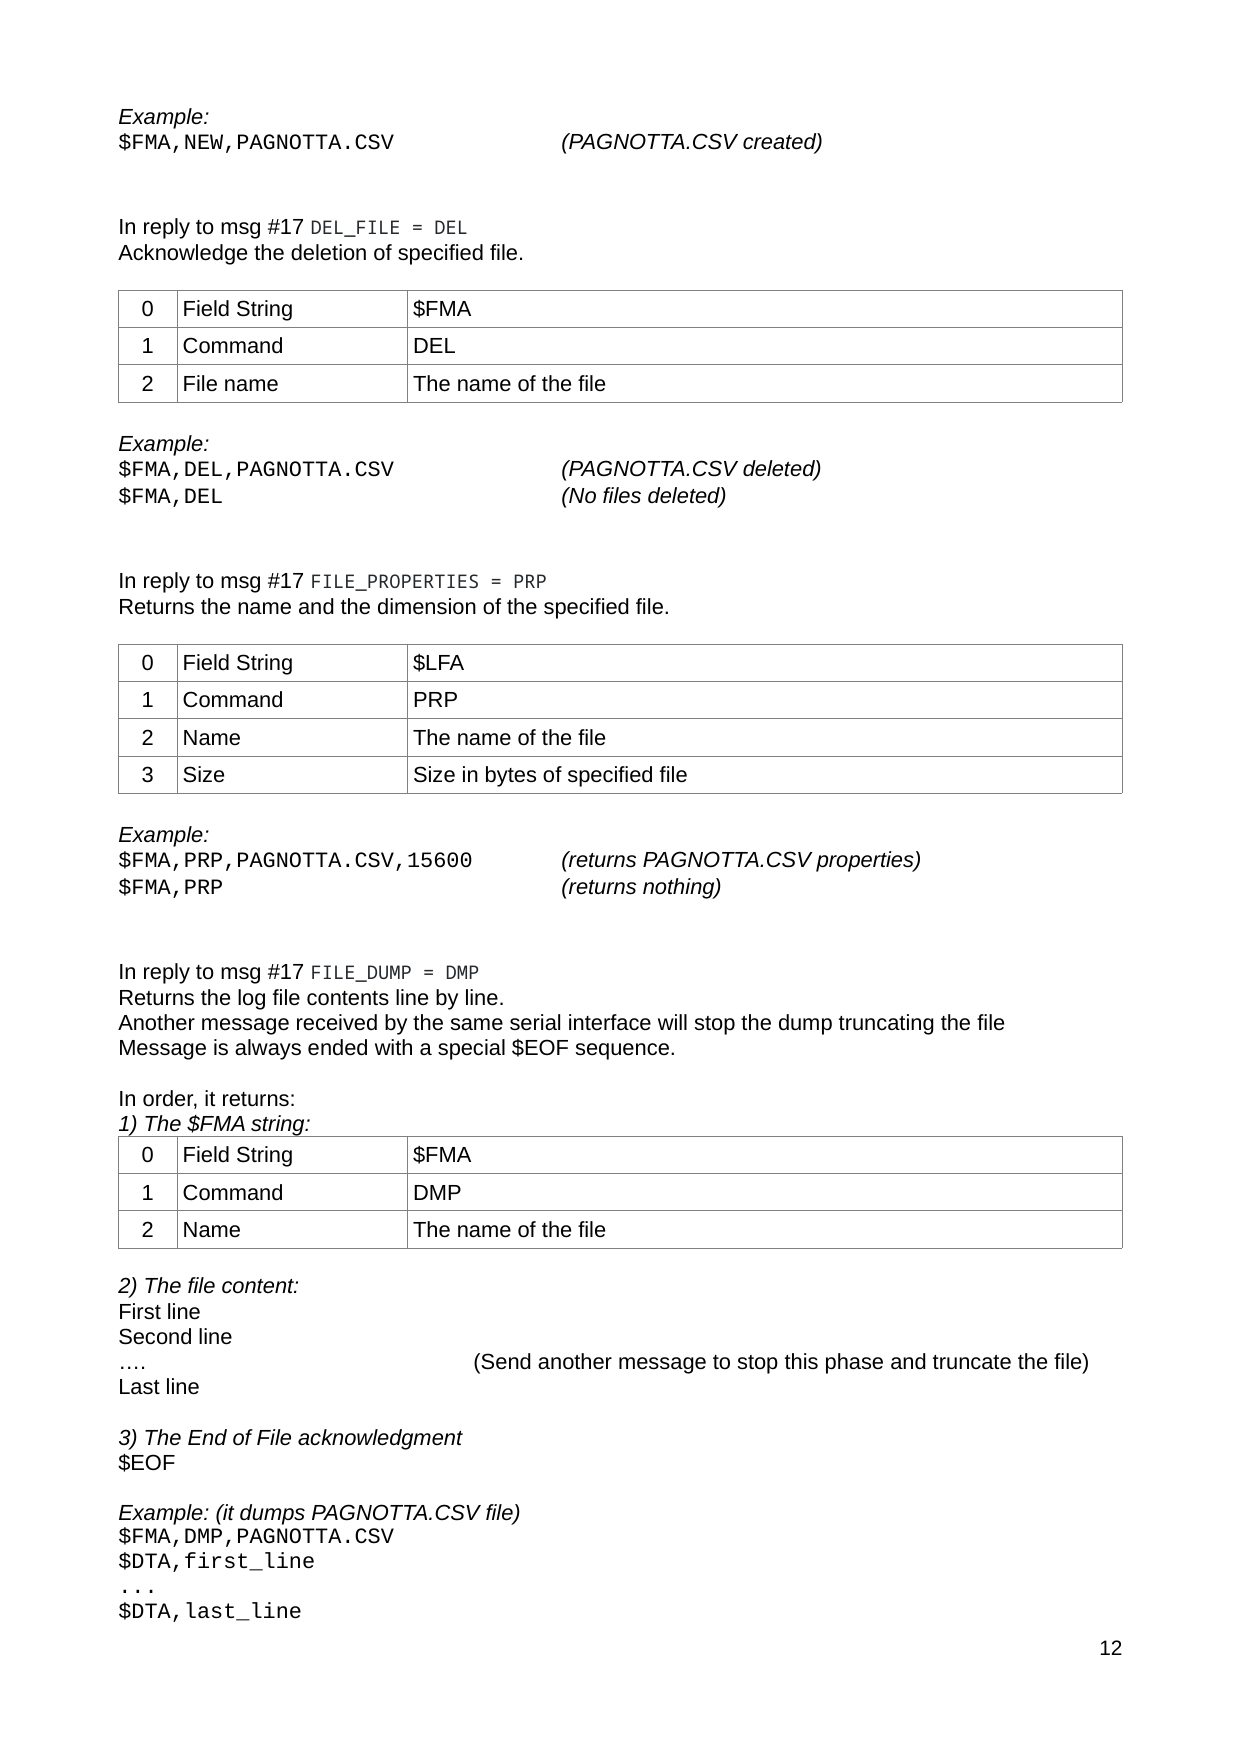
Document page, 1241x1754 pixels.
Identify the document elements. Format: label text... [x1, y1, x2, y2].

text In reply to msg #17 FILE_DUMP = DMP [118, 959, 1122, 985]
text Returns the name and the dimension of the specified file. [118, 593, 1122, 619]
table_header Field String [178, 645, 407, 681]
table_cell 1 [119, 1174, 177, 1210]
table_cell DMP [408, 1174, 1122, 1210]
table_header $FMA [408, 291, 1122, 327]
text Example: (it dumps PAGNOTTA.CSV file) [118, 1500, 1122, 1525]
text 1) The $FMA string: [118, 1111, 1122, 1136]
text Acknowledge the deletion of specified file. [118, 239, 1122, 265]
table_header Field String [178, 291, 407, 327]
table_header $FMA [408, 1137, 1122, 1173]
table_cell Size in bytes of specified file [408, 757, 1122, 793]
table_cell 2 [119, 719, 177, 756]
text $FMA,NEW,PAGNOTTA.CSV (PAGNOTTA.CSV created) [118, 129, 1122, 156]
text 2) The file content: [118, 1273, 1122, 1298]
text Example: [118, 822, 1122, 847]
text Message is always ended with a special $EOF sequence. [118, 1035, 1122, 1060]
table_cell The name of the file [408, 719, 1122, 756]
text $FMA,DMP,PAGNOTTA.CSV [118, 1525, 1122, 1550]
text 3) The End of File acknowledgment [118, 1424, 1122, 1450]
text In reply to msg #17 DEL_FILE = DEL [118, 213, 1122, 239]
text $FMA,PRP (returns nothing) [118, 874, 1122, 901]
table_cell 3 [119, 757, 177, 793]
table_header 0 [119, 645, 177, 681]
text Another message received by the same serial interface will stop the dump truncating the file [118, 1010, 1122, 1035]
table_cell Command [178, 328, 407, 364]
text …. (Send another message to stop this phase and truncate the file) [118, 1349, 1122, 1374]
text Returns the log file contents line by line. [118, 985, 1122, 1010]
text Last line [118, 1374, 1122, 1399]
text $DTA,first_line [118, 1550, 1122, 1575]
text In order, it returns: [118, 1086, 1122, 1111]
table_cell The name of the file [408, 365, 1122, 401]
table_cell Name [178, 1211, 407, 1248]
text $FMA,PRP,PAGNOTTA.CSV,15600 (returns PAGNOTTA.CSV properties) [118, 847, 1122, 874]
table_cell Command [178, 1174, 407, 1210]
table_cell Size [178, 757, 407, 793]
text Second line [118, 1324, 1122, 1349]
text In reply to msg #17 FILE_PROPERTIES = PRP [118, 568, 1122, 593]
table_cell 1 [119, 328, 177, 364]
text Example: [118, 104, 1122, 129]
table_cell 2 [119, 365, 177, 401]
text $FMA,DEL,PAGNOTTA.CSV (PAGNOTTA.CSV deleted) [118, 456, 1122, 483]
table_header Field String [178, 1137, 407, 1173]
text $EOF [118, 1450, 1122, 1475]
table_cell 1 [119, 682, 177, 718]
table_header 0 [119, 291, 177, 327]
table_cell The name of the file [408, 1211, 1122, 1248]
table_cell File name [178, 365, 407, 401]
text $FMA,DEL (No files deleted) [118, 483, 1122, 510]
table_cell Name [178, 719, 407, 756]
text ... [118, 1575, 1122, 1600]
table_header $LFA [408, 645, 1122, 681]
table_cell DEL [408, 328, 1122, 364]
text $DTA,last_line [118, 1600, 1122, 1624]
text Example: [118, 431, 1122, 456]
table_cell PRP [408, 682, 1122, 718]
table_cell 2 [119, 1211, 177, 1248]
table_cell Command [178, 682, 407, 718]
text First line [118, 1298, 1122, 1324]
table_header 0 [119, 1137, 177, 1173]
